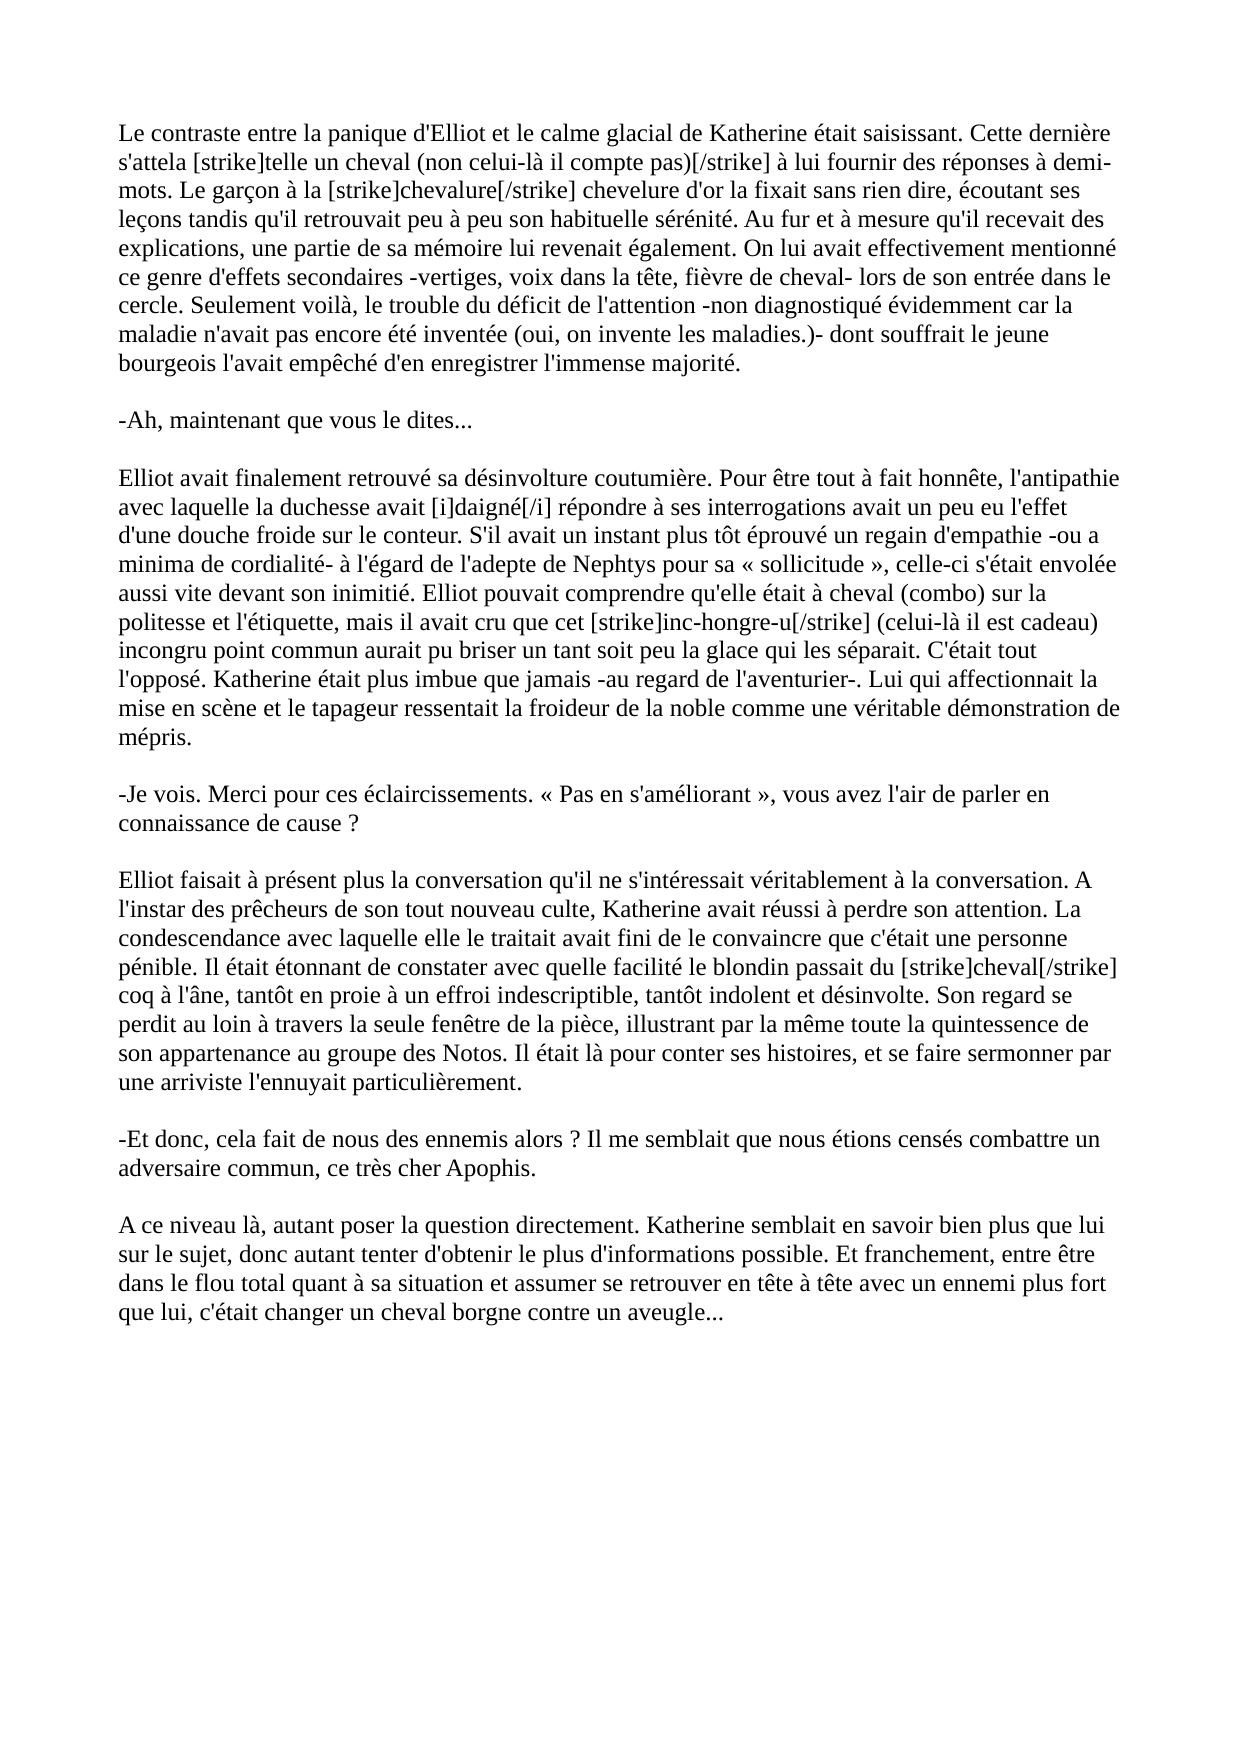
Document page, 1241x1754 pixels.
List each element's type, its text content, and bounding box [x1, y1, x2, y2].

text -Je vois. Merci pour ces éclaircissements. « Pas en s'améliorant », vous avez l'air de parler en connaissance de cause ? [118, 779, 1122, 837]
text Le contraste entre la panique d'Elliot et le calme glacial de Katherine était saisissant. Cette dernière s'attela [strike]telle un cheval (non celui-là il compte pas)[/strike] à lui fournir des réponses à demi-mots. Le garçon à la [strike]chevalure[/strike] chevelure d'or la fixait sans rien dire, écoutant ses leçons tandis qu'il retrouvait peu à peu son habituelle sérénité. Au fur et à mesure qu'il recevait des explications, une partie de sa mémoire lui revenait également. On lui avait effectivement mentionné ce genre d'effets secondaires -vertiges, voix dans la tête, fièvre de cheval- lors de son entrée dans le cercle. Seulement voilà, le trouble du déficit de l'attention -non diagnostiqué évidemment car la maladie n'avait pas encore été inventée (oui, on invente les maladies.)- dont souffrait le jeune bourgeois l'avait empêché d'en enregistrer l'immense majorité. [118, 118, 1122, 377]
text -Ah, maintenant que vous le dites... [118, 406, 1122, 434]
text Elliot faisait à présent plus la conversation qu'il ne s'intéressait véritablement à la conversation. A l'instar des prêcheurs de son tout nouveau culte, Katherine avait réussi à perdre son attention. La condescendance avec laquelle elle le traitait avait fini de le convaincre que c'était une personne pénible. Il était étonnant de constater avec quelle facilité le blondin passait du [strike]cheval[/strike] coq à l'âne, tantôt en proie à un effroi indescriptible, tantôt indolent et désinvolte. Son regard se perdit au loin à travers la seule fenêtre de la pièce, illustrant par la même toute la quintessence de son appartenance au groupe des Notos. Il était là pour conter ses histoires, et se faire sermonner par une arriviste l'ennuyait particulièrement. [118, 866, 1122, 1096]
text -Et donc, cela fait de nous des ennemis alors ? Il me semblait que nous étions censés combattre un adversaire commun, ce très cher Apophis. [118, 1124, 1122, 1182]
text A ce niveau là, autant poser la question directement. Katherine semblait en savoir bien plus que lui sur le sujet, donc autant tenter d'obtenir le plus d'informations possible. Et franchement, entre être dans le flou total quant à sa situation et assumer se retrouver en tête à tête avec un ennemi plus fort que lui, c'était changer un cheval borgne contre un aveugle... [118, 1211, 1122, 1326]
text Elliot avait finalement retrouvé sa désinvolture coutumière. Pour être tout à fait honnête, l'antipathie avec laquelle la duchesse avait [i]daigné[/i] répondre à ses interrogations avait un peu eu l'effet d'une douche froide sur le conteur. S'il avait un instant plus tôt éprouvé un regain d'empathie -ou a minima de cordialité- à l'égard de l'adepte de Nephtys pour sa « sollicitude », celle-ci s'était envolée aussi vite devant son inimitié. Elliot pouvait comprendre qu'elle était à cheval (combo) sur la politesse et l'étiquette, mais il avait cru que cet [strike]inc-hongre-u[/strike] (celui-là il est cadeau) incongru point commun aurait pu briser un tant soit peu la glace qui les séparait. C'était tout l'opposé. Katherine était plus imbue que jamais -au regard de l'aventurier-. Lui qui affectionnait la mise en scène et le tapageur ressentait la froideur de la noble comme une véritable démonstration de mépris. [118, 463, 1122, 751]
